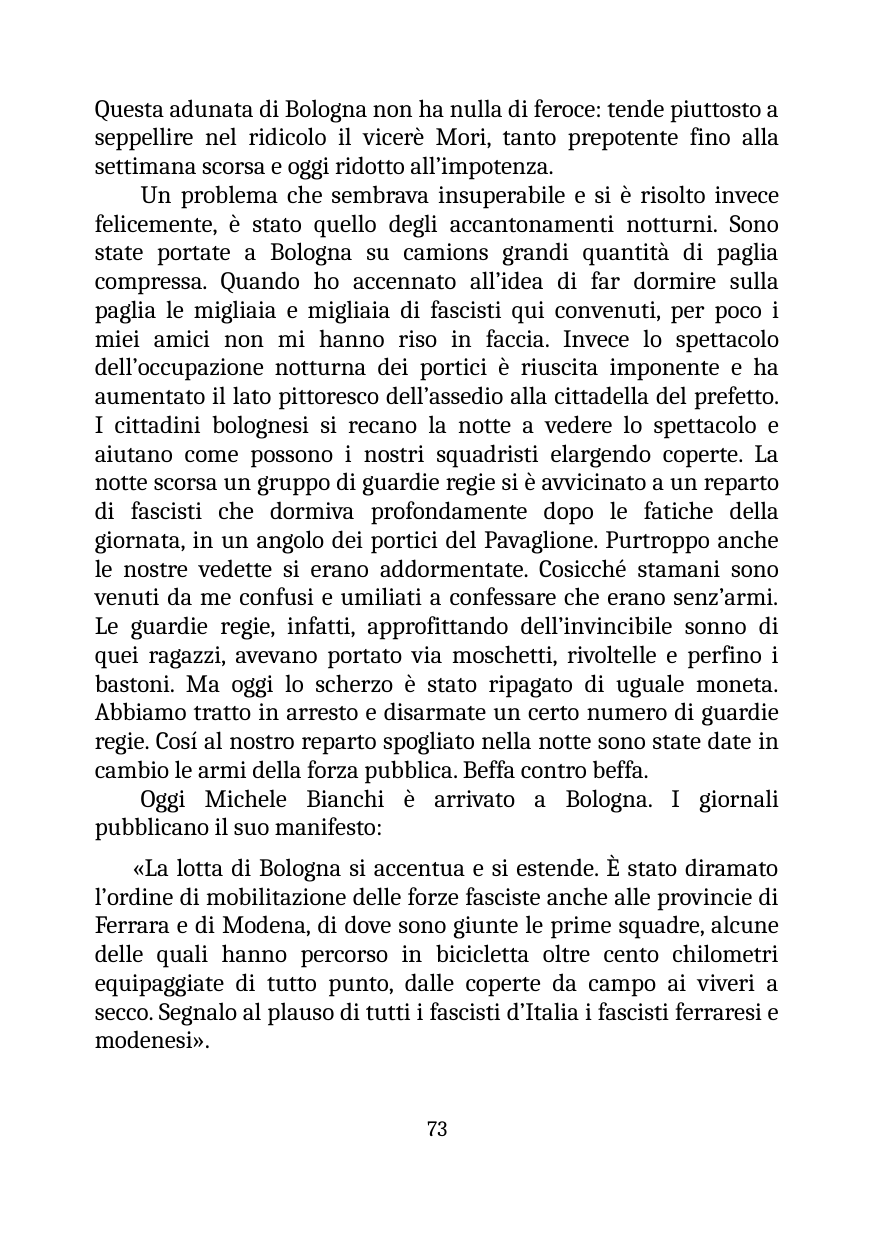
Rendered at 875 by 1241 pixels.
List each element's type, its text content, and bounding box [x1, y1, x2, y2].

text Un problema che sembrava insuperabile e si è risolto invece felicemente, è stato quello degli accantonamenti notturni. Sono state portate a Bologna su camions grandi quantità di paglia compressa. Quando ho accennato all’idea di far dormire sulla paglia le migliaia e migliaia di fascisti qui convenuti, per poco i miei amici non mi hanno riso in faccia. Invece lo spettacolo dell’occupazione notturna dei portici è riuscita imponente e ha aumentato il lato pittoresco dell’assedio alla cittadella del prefetto. I cittadini bolognesi si recano la notte a vedere lo spettacolo e aiutano come possono i nostri squadristi elargendo coperte. La notte scorsa un gruppo di guardie regie si è avvicinato a un reparto di fascisti che dormiva profondamente dopo le fatiche della giornata, in un angolo dei portici del Pavaglione. Purtroppo anche le nostre vedette si erano addormentate. Cosicché stamani sono venuti da me confusi e umiliati a confessare che erano senz’armi. Le guardie regie, infatti, approfittando dell’invincibile sonno di quei ragazzi, avevano portato via moschetti, rivoltelle e perfino i bastoni. Ma oggi lo scherzo è stato ripagato di uguale moneta. Abbiamo tratto in arresto e disarmate un certo numero di guardie regie. Cosí al nostro reparto spogliato nella notte sono state date in cambio le armi della forza pubblica. Beffa contro beffa. [94, 181, 779, 784]
text Oggi Michele Bianchi è arrivato a Bologna. I giornali pubblicano il suo manifesto: [94, 784, 779, 842]
text Questa adunata di Bologna non ha nulla di feroce: tende piuttosto a seppellire nel ridicolo il vicerè Mori, tanto prepotente fino alla settimana scorsa e oggi ridotto all’impotenza. [94, 94, 779, 181]
text «La lotta di Bologna si accentua e si estende. È stato diramato l’ordine di mobilitazione delle forze fasciste anche alle provincie di Ferrara e di Modena, di dove sono giunte le prime squadre, alcune delle quali hanno percorso in bicicletta oltre cento chilometri equipaggiate di tutto punto, dalle coperte da campo ai viveri a secco. Segnalo al plauso di tutti i fascisti d’Italia i fascisti ferraresi e modenesi». [94, 854, 779, 1055]
